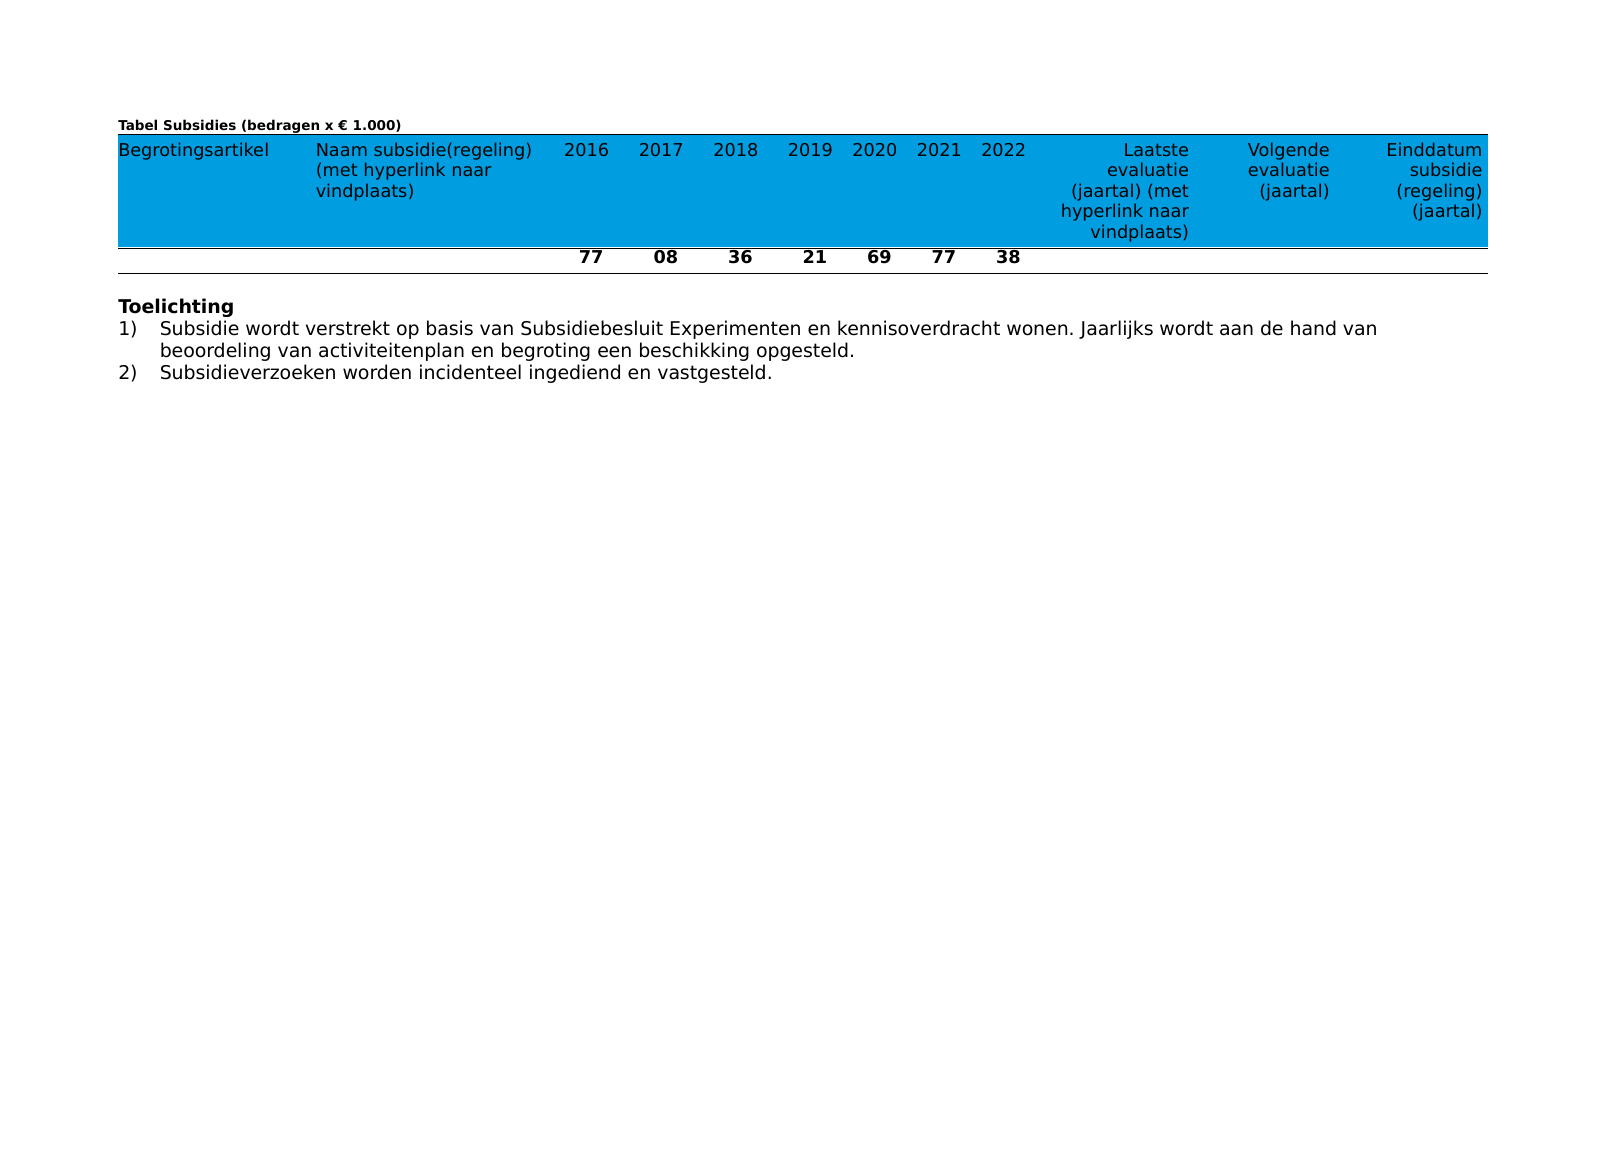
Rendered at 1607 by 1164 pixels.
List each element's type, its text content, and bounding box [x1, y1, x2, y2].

table_cell Begrotingsartikel [118, 135, 310, 247]
table_cell 69 [839, 249, 903, 273]
table_cell 2022 [968, 135, 1032, 247]
table_cell 2018 [690, 135, 764, 247]
table_cell Volgende evaluatie (jaartal) [1195, 135, 1335, 247]
table_cell 08 [615, 249, 689, 273]
text 1) Subsidie wordt verstrekt op basis van Subsidiebesluit Experimenten en kennisoverdracht wonen. Jaarlijks wordt aan de hand van beoordeling van activiteitenplan en begroting een beschikking opgesteld. [118, 318, 1488, 362]
table_cell 38 [968, 249, 1032, 273]
table_cell 2016 [550, 135, 615, 247]
table_cell [1032, 249, 1195, 273]
table_cell Naam subsidie(regeling) (met hyperlink naar vindplaats) [310, 135, 550, 247]
table_cell Einddatum subsidie (regeling) (jaartal) [1335, 135, 1488, 247]
table_cell 2021 [903, 135, 967, 247]
table_cell 77 [903, 249, 967, 273]
table_cell 21 [764, 249, 839, 273]
table_cell [1195, 249, 1335, 273]
table_cell 2020 [839, 135, 903, 247]
table_cell 36 [690, 249, 764, 273]
table_cell 2019 [764, 135, 839, 247]
table_cell 2017 [615, 135, 689, 247]
subtitle Toelichting [118, 296, 1488, 318]
table_cell [1335, 249, 1488, 273]
table_cell Laatste evaluatie (jaartal) (met hyperlink naar vindplaats) [1032, 135, 1195, 247]
table_cell [118, 249, 550, 273]
text 2) Subsidieverzoeken worden incidenteel ingediend en vastgesteld. [118, 362, 1488, 384]
table_cell 77 [550, 249, 615, 273]
table_header Tabel Subsidies (bedragen x € 1.000) [118, 118, 1488, 134]
